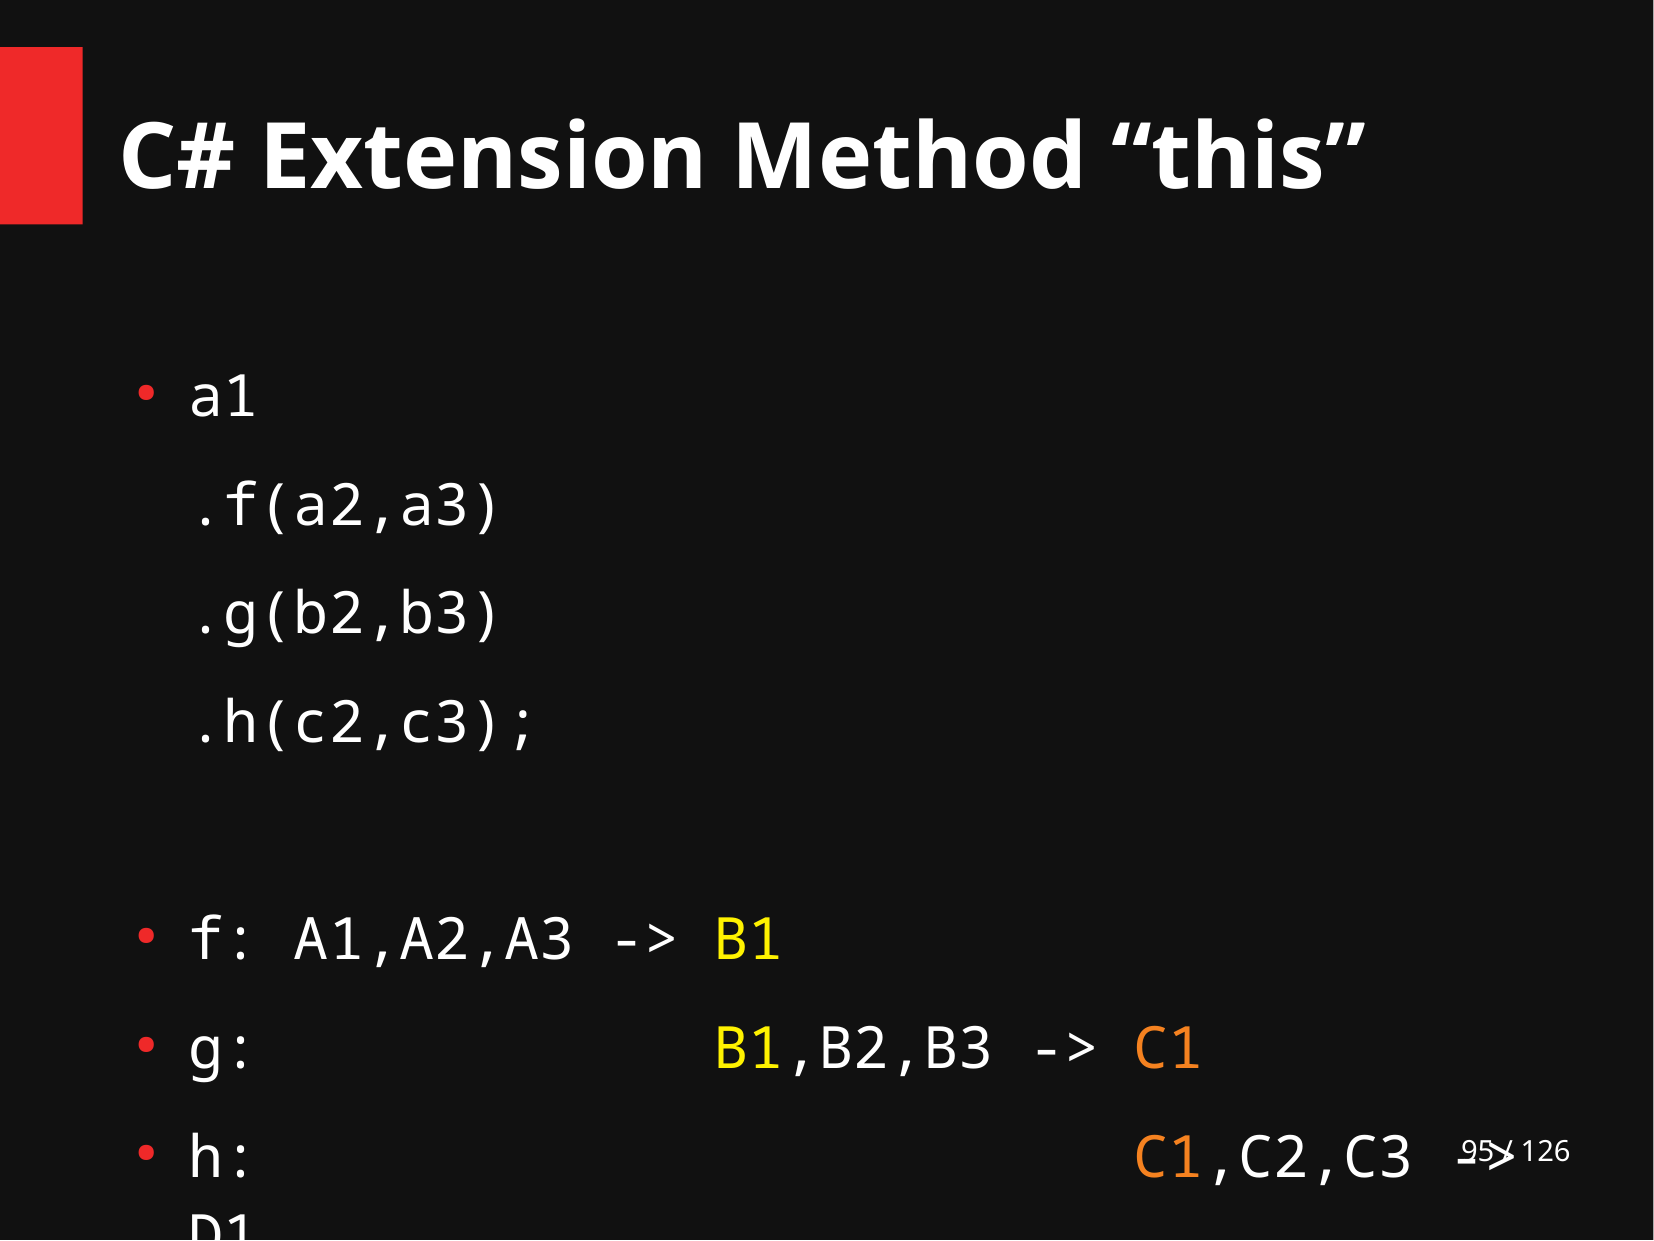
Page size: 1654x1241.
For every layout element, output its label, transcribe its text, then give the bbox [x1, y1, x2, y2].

list a1 .f(a2,a3) .g(b2,b3) .h(c2,c3); f: A1,A2,A3 -> B1 g: B1,B2,B3 -> C1 h: C1,C2,C3 -> D1 [118, 354, 1536, 1074]
title C# Extension Method “this” [118, 49, 1571, 257]
